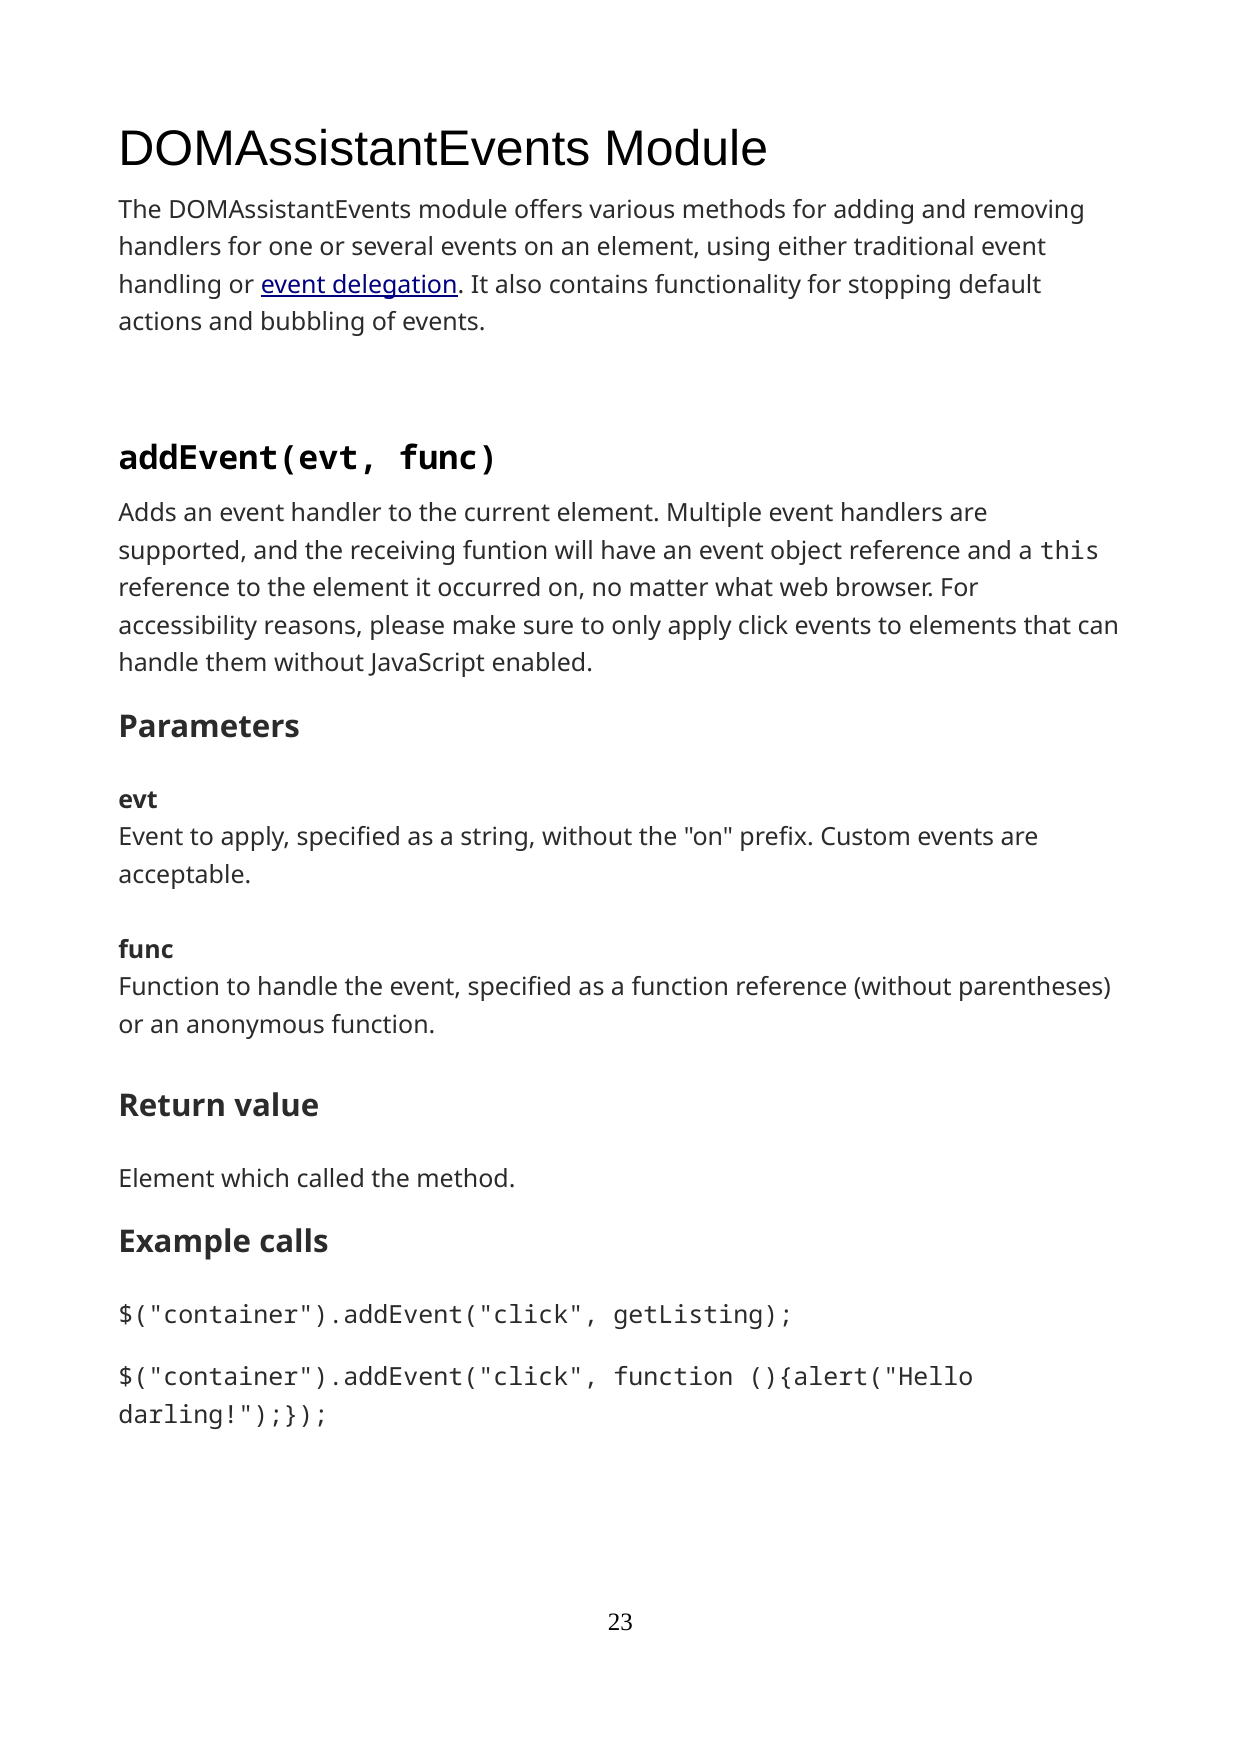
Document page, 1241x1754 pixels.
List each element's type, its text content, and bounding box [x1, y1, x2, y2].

text evt [118, 778, 1122, 815]
text Function to handle the event, specified as a function reference (without parentheses) or an anonymous function. [118, 965, 1122, 1040]
text Example calls [118, 1219, 1122, 1262]
text Parameters [118, 704, 1122, 747]
text $("container").addEvent("click", function (){ alert("Hello darling!"); }); [118, 1356, 1122, 1431]
text Adds an event handler to the current element. Multiple event handlers are supported, and the receiving funtion will have an event object reference and a this reference to the element it occurred on, no matter what web browser. For accessibility reasons, please make sure to only apply click events to elements that can handle them without JavaScript enabled. [118, 491, 1122, 679]
text func [118, 890, 1122, 965]
text The DOMAssistantEvents module offers various methods for adding and removing handlers for one or several events on an element, using either traditional event handling or event delegation. It also contains functionality for stopping default actions and bubbling of events. [118, 188, 1122, 338]
text $("container").addEvent("click", getListing); [118, 1293, 1122, 1331]
text Return value [118, 1040, 1122, 1126]
text Event to apply, specified as a string, without the "on" prefix. Custom events are acceptable. [118, 815, 1122, 890]
text Element which called the method. [118, 1157, 1122, 1194]
subtitle DOMAssistantEvents Module [118, 118, 1122, 176]
subtitle addEvent(evt, func) [118, 388, 1122, 479]
